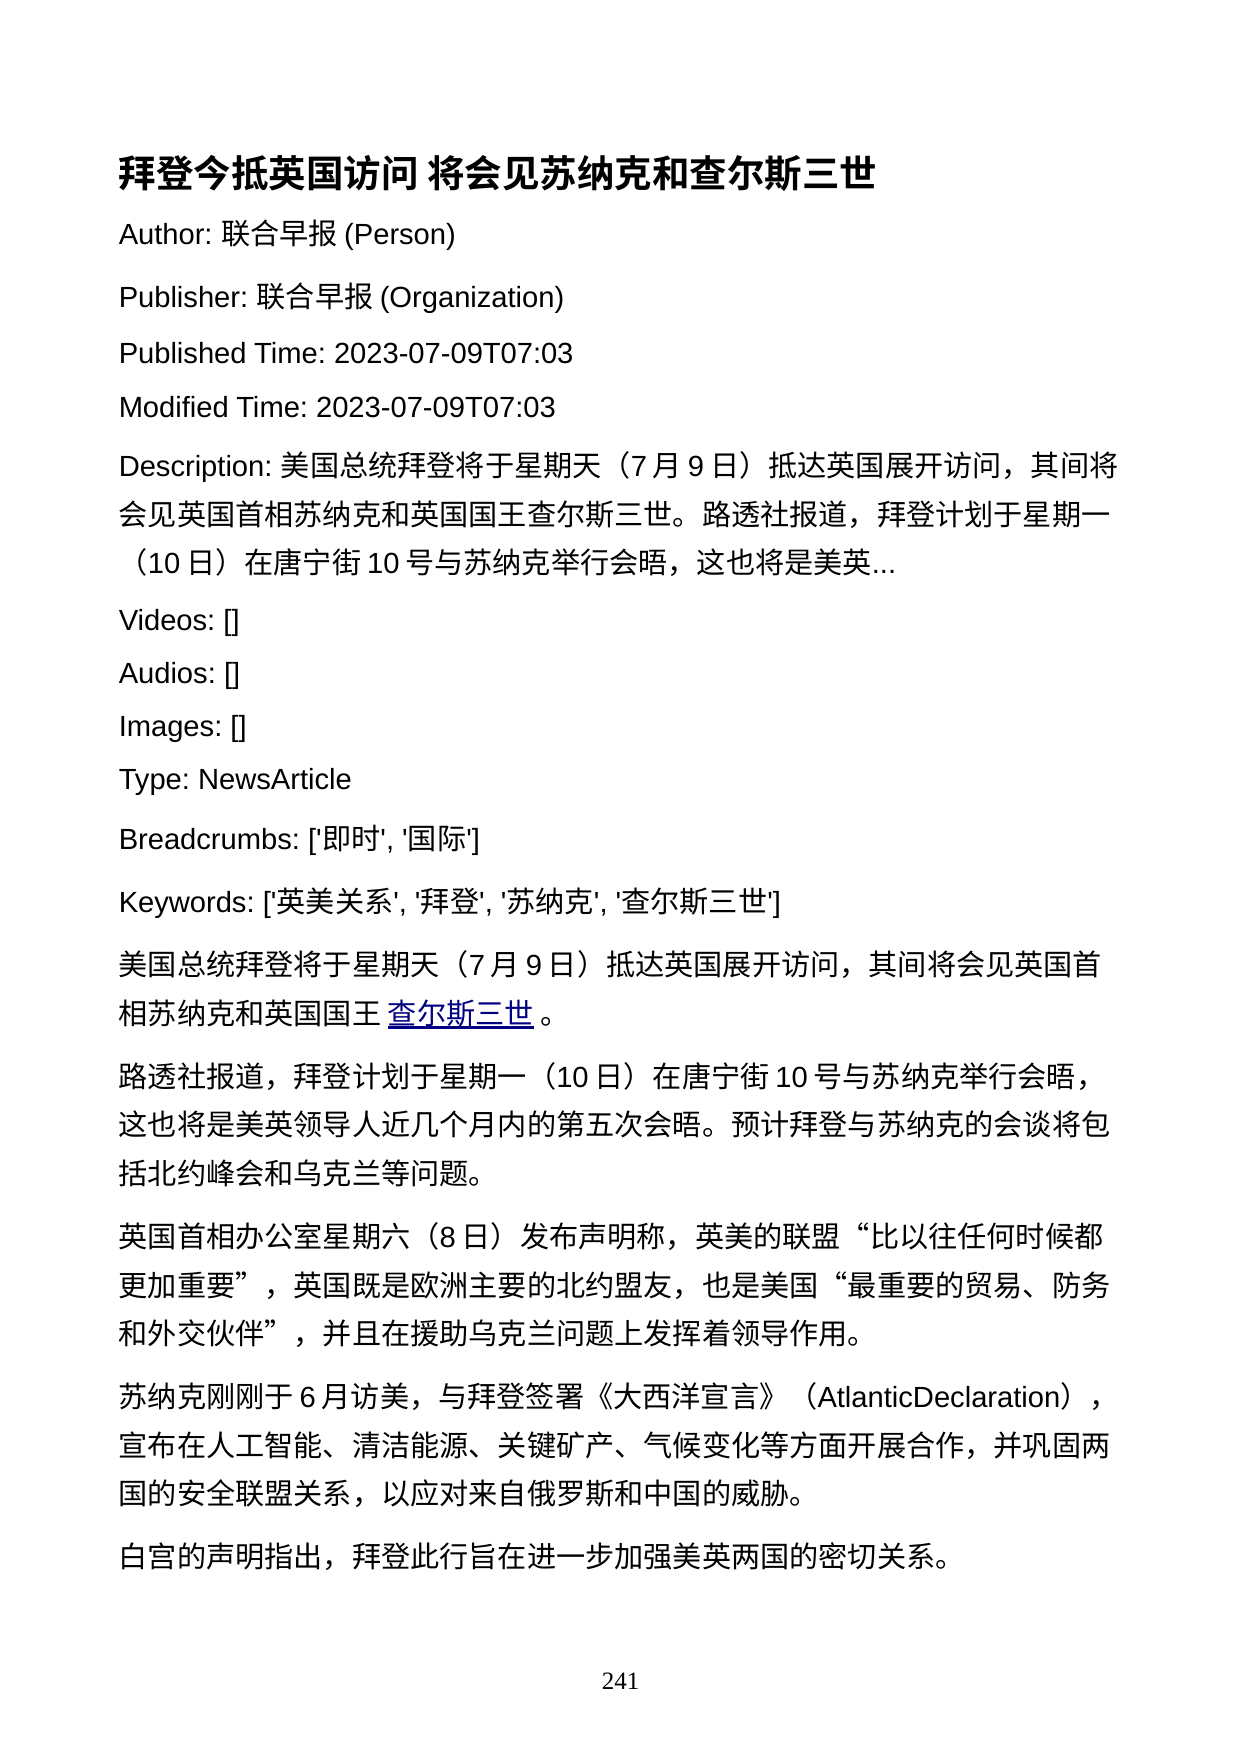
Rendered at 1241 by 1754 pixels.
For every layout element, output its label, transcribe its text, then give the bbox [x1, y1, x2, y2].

text Published Time: 2023-07-09T07:03 [118, 337, 1122, 370]
text Author: 联合早报 (Person) [118, 210, 1122, 253]
text Keywords: ['英美关系', '拜登', '苏纳克', '查尔斯三世'] [118, 879, 1122, 921]
text 苏纳克刚刚于6月访美，与拜登签署《大西洋宣言》（AtlanticDeclaration），宣布在人工智能、清洁能源、关键矿产、气候变化等方面开展合作，并巩固两国的安全联盟关系，以应对来自俄罗斯和中国的威胁。 [118, 1374, 1122, 1513]
text Audios: [] [118, 656, 1122, 690]
text 白宫的声明指出，拜登此行旨在进一步加强美英两国的密切关系。 [118, 1534, 1122, 1576]
text Videos: [] [118, 603, 1122, 637]
text 英国首相办公室星期六（8日）发布声明称，英美的联盟“比以往任何时候都更加重要”，英国既是欧洲主要的北约盟友，也是美国“最重要的贸易、防务和外交伙伴”，并且在援助乌克兰问题上发挥着领导作用。 [118, 1214, 1122, 1353]
text Breadcrumbs: ['即时', '国际'] [118, 816, 1122, 858]
text Modified Time: 2023-07-09T07:03 [118, 390, 1122, 423]
text Publisher: 联合早报 (Organization) [118, 273, 1122, 316]
text Images: [] [118, 709, 1122, 743]
text 美国总统拜登将于星期天（7月9日）抵达英国展开访问，其间将会见英国首相苏纳克和英国国王 查尔斯三世 。 [118, 942, 1122, 1033]
text Type: NewsArticle [118, 762, 1122, 796]
subtitle 拜登今抵英国访问 将会见苏纳克和查尔斯三世 [118, 143, 1122, 198]
text Description: 美国总统拜登将于星期天（7月9日）抵达英国展开访问，其间将会见英国首相苏纳克和英国国王查尔斯三世。路透社报道，拜登计划于星期一（10日）在唐宁街10号与苏纳克举行会晤，这也将是美英... [118, 443, 1122, 582]
text 路透社报道，拜登计划于星期一（10日）在唐宁街10号与苏纳克举行会晤，这也将是美英领导人近几个月内的第五次会晤。预计拜登与苏纳克的会谈将包括北约峰会和乌克兰等问题。 [118, 1053, 1122, 1193]
